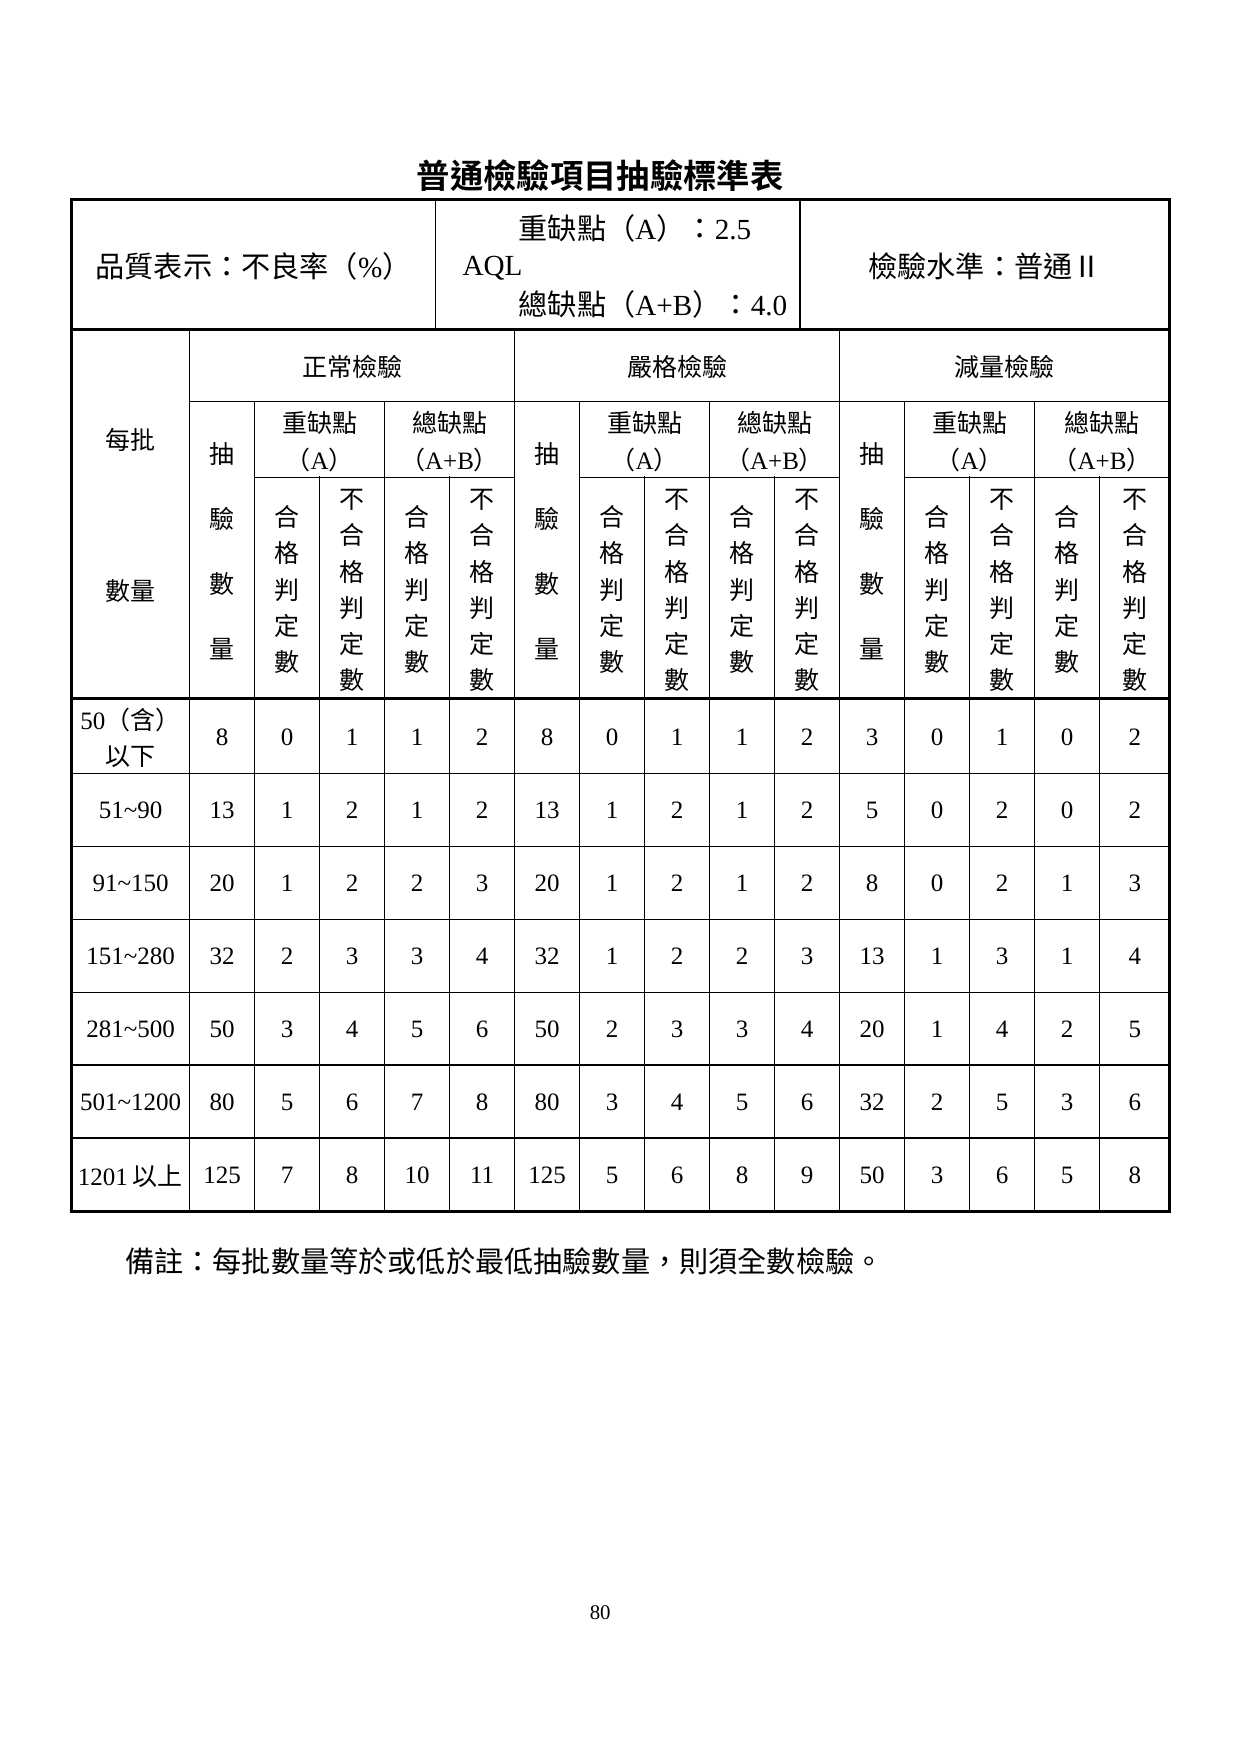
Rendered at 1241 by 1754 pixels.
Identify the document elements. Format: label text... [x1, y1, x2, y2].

table_cell 8 [840, 847, 904, 918]
table_cell 4 [645, 1066, 709, 1137]
table_cell 8 [515, 700, 579, 773]
table_cell 2 [645, 774, 709, 846]
table_cell 0 [1035, 700, 1099, 773]
table_cell 13 [190, 774, 254, 846]
table_cell 20 [190, 847, 254, 918]
table_cell 1 [580, 774, 644, 846]
table_cell 1 [385, 774, 449, 846]
table_cell 3 [1100, 847, 1168, 918]
table_cell 2 [775, 847, 839, 918]
table_cell 合 格 判 定 數 [255, 478, 319, 697]
table_cell 2 [775, 700, 839, 773]
table_cell 6 [320, 1066, 384, 1137]
table_cell 1 [1035, 920, 1099, 991]
table_cell 2 [255, 920, 319, 991]
table_cell 8 [450, 1066, 514, 1137]
table_cell 2 [970, 774, 1034, 846]
table_header 檢驗水準：普通Ⅱ [801, 201, 1168, 328]
table_cell 2 [1100, 774, 1168, 846]
table_cell 0 [1035, 774, 1099, 846]
table_cell 每批 數量 [73, 331, 189, 697]
table_cell 2 [645, 920, 709, 991]
table_cell 0 [905, 774, 969, 846]
table_cell 125 [515, 1139, 579, 1210]
table_cell 2 [385, 847, 449, 918]
table_cell 總缺點（A+B） [710, 402, 839, 476]
table_cell 6 [970, 1139, 1034, 1210]
table_cell 1 [710, 774, 774, 846]
table_cell 3 [775, 920, 839, 991]
table_cell 8 [190, 700, 254, 773]
table_cell 50 [840, 1139, 904, 1210]
table_cell 2 [320, 847, 384, 918]
table_cell 50 [515, 993, 579, 1064]
table_cell 91~150 [73, 847, 189, 918]
table_cell 13 [840, 920, 904, 991]
text 備註：每批數量等於或低於最低抽驗數量，則須全數檢驗。 [125, 1238, 1087, 1281]
table_cell 0 [580, 700, 644, 773]
table_cell 合 格 判 定 數 [385, 478, 449, 697]
table_cell 32 [840, 1066, 904, 1137]
table_cell 1 [320, 700, 384, 773]
table_cell 1 [710, 700, 774, 773]
table_header 品質表示：不良率（%） [73, 201, 435, 328]
table_cell 1 [905, 993, 969, 1064]
table_cell 3 [905, 1139, 969, 1210]
table_cell 合 格 判 定 數 [580, 478, 644, 697]
table_cell 6 [775, 1066, 839, 1137]
table_cell 50（含） 以下 [73, 700, 189, 773]
table_cell 3 [580, 1066, 644, 1137]
table_cell 1 [385, 700, 449, 773]
table_cell 80 [515, 1066, 579, 1137]
table_cell 2 [905, 1066, 969, 1137]
table_cell 4 [1100, 920, 1168, 991]
table_cell 不 合 格 判 定 數 [450, 478, 514, 697]
table_cell 20 [515, 847, 579, 918]
table_cell 0 [905, 847, 969, 918]
table_cell 6 [450, 993, 514, 1064]
table_cell 0 [905, 700, 969, 773]
table_cell 2 [580, 993, 644, 1064]
table_cell 3 [645, 993, 709, 1064]
table_cell 3 [710, 993, 774, 1064]
table_cell 1 [905, 920, 969, 991]
table_cell 2 [1100, 700, 1168, 773]
table_cell 2 [970, 847, 1034, 918]
table_cell 3 [1035, 1066, 1099, 1137]
table_cell 2 [1035, 993, 1099, 1064]
table_cell 3 [255, 993, 319, 1064]
table_cell 0 [255, 700, 319, 773]
table_cell 1 [255, 774, 319, 846]
table_cell 32 [515, 920, 579, 991]
table_cell 32 [190, 920, 254, 991]
table_cell 11 [450, 1139, 514, 1210]
table_cell 5 [1100, 993, 1168, 1064]
table_cell 1 [645, 700, 709, 773]
table_cell 1 [255, 847, 319, 918]
table_cell 3 [450, 847, 514, 918]
table_cell 合 格 判 定 數 [710, 478, 774, 697]
table_cell 50 [190, 993, 254, 1064]
table_cell 不 合 格 判 定 數 [775, 478, 839, 697]
table_cell 6 [645, 1139, 709, 1210]
table_cell 20 [840, 993, 904, 1064]
table_cell 3 [840, 700, 904, 773]
table_cell 5 [970, 1066, 1034, 1137]
table_cell 8 [320, 1139, 384, 1210]
table_cell 5 [255, 1066, 319, 1137]
table_cell 6 [1100, 1066, 1168, 1137]
table_cell 10 [385, 1139, 449, 1210]
table_cell 總缺點（A+B） [385, 402, 514, 476]
table_cell 重缺點 （A） [580, 402, 709, 476]
table_cell 合 格 判 定 數 [905, 478, 969, 697]
table_cell 3 [385, 920, 449, 991]
table_cell 9 [775, 1139, 839, 1210]
table_cell 5 [385, 993, 449, 1064]
table_cell 3 [320, 920, 384, 991]
table_cell 4 [970, 993, 1034, 1064]
table_cell 2 [450, 700, 514, 773]
table_cell 1201以上 [73, 1139, 189, 1210]
table_cell 合 格 判 定 數 [1035, 478, 1099, 697]
table_cell 4 [320, 993, 384, 1064]
table_cell 5 [1035, 1139, 1099, 1210]
table_cell 7 [255, 1139, 319, 1210]
table_cell 正常檢驗 [190, 331, 514, 401]
table_cell 1 [1035, 847, 1099, 918]
table_cell 減量檢驗 [840, 331, 1168, 401]
table_cell 4 [450, 920, 514, 991]
table_cell 不 合 格 判 定 數 [1100, 478, 1168, 697]
table_cell 8 [710, 1139, 774, 1210]
table_cell 51~90 [73, 774, 189, 846]
table_cell 2 [710, 920, 774, 991]
table_cell 2 [645, 847, 709, 918]
table_cell 1 [970, 700, 1034, 773]
table_cell 不 合 格 判 定 數 [320, 478, 384, 697]
table_cell 重缺點 （A） [905, 402, 1034, 476]
table_cell 嚴格檢驗 [515, 331, 839, 401]
table_cell 4 [775, 993, 839, 1064]
table_cell 不 合 格 判 定 數 [645, 478, 709, 697]
table_cell 1 [710, 847, 774, 918]
table_cell 1 [580, 920, 644, 991]
table_cell 抽 驗 數 量 [190, 402, 254, 697]
table_cell 151~280 [73, 920, 189, 991]
table_cell 重缺點 （A） [255, 402, 384, 476]
table_cell 抽 驗 數 量 [515, 402, 579, 697]
table_cell 2 [775, 774, 839, 846]
table_cell 2 [320, 774, 384, 846]
table_cell 125 [190, 1139, 254, 1210]
table_header 重缺點（A）：2.5 AQL 總缺點（A+B）：4.0 [436, 201, 799, 328]
table_cell 抽 驗 數 量 [840, 402, 904, 697]
table_cell 281~500 [73, 993, 189, 1064]
table_cell 3 [970, 920, 1034, 991]
table_cell 80 [190, 1066, 254, 1137]
table_cell 7 [385, 1066, 449, 1137]
table_cell 1 [580, 847, 644, 918]
table_cell 總缺點（A+B） [1035, 402, 1168, 476]
table_cell 不 合 格 判 定 數 [970, 478, 1034, 697]
table_cell 5 [710, 1066, 774, 1137]
table_cell 8 [1100, 1139, 1168, 1210]
table_cell 2 [450, 774, 514, 846]
table_cell 501~1200 [73, 1066, 189, 1137]
table_cell 13 [515, 774, 579, 846]
table_cell 5 [840, 774, 904, 846]
text 普通檢驗項目抽驗標準表 [112, 150, 1087, 198]
table_cell 5 [580, 1139, 644, 1210]
